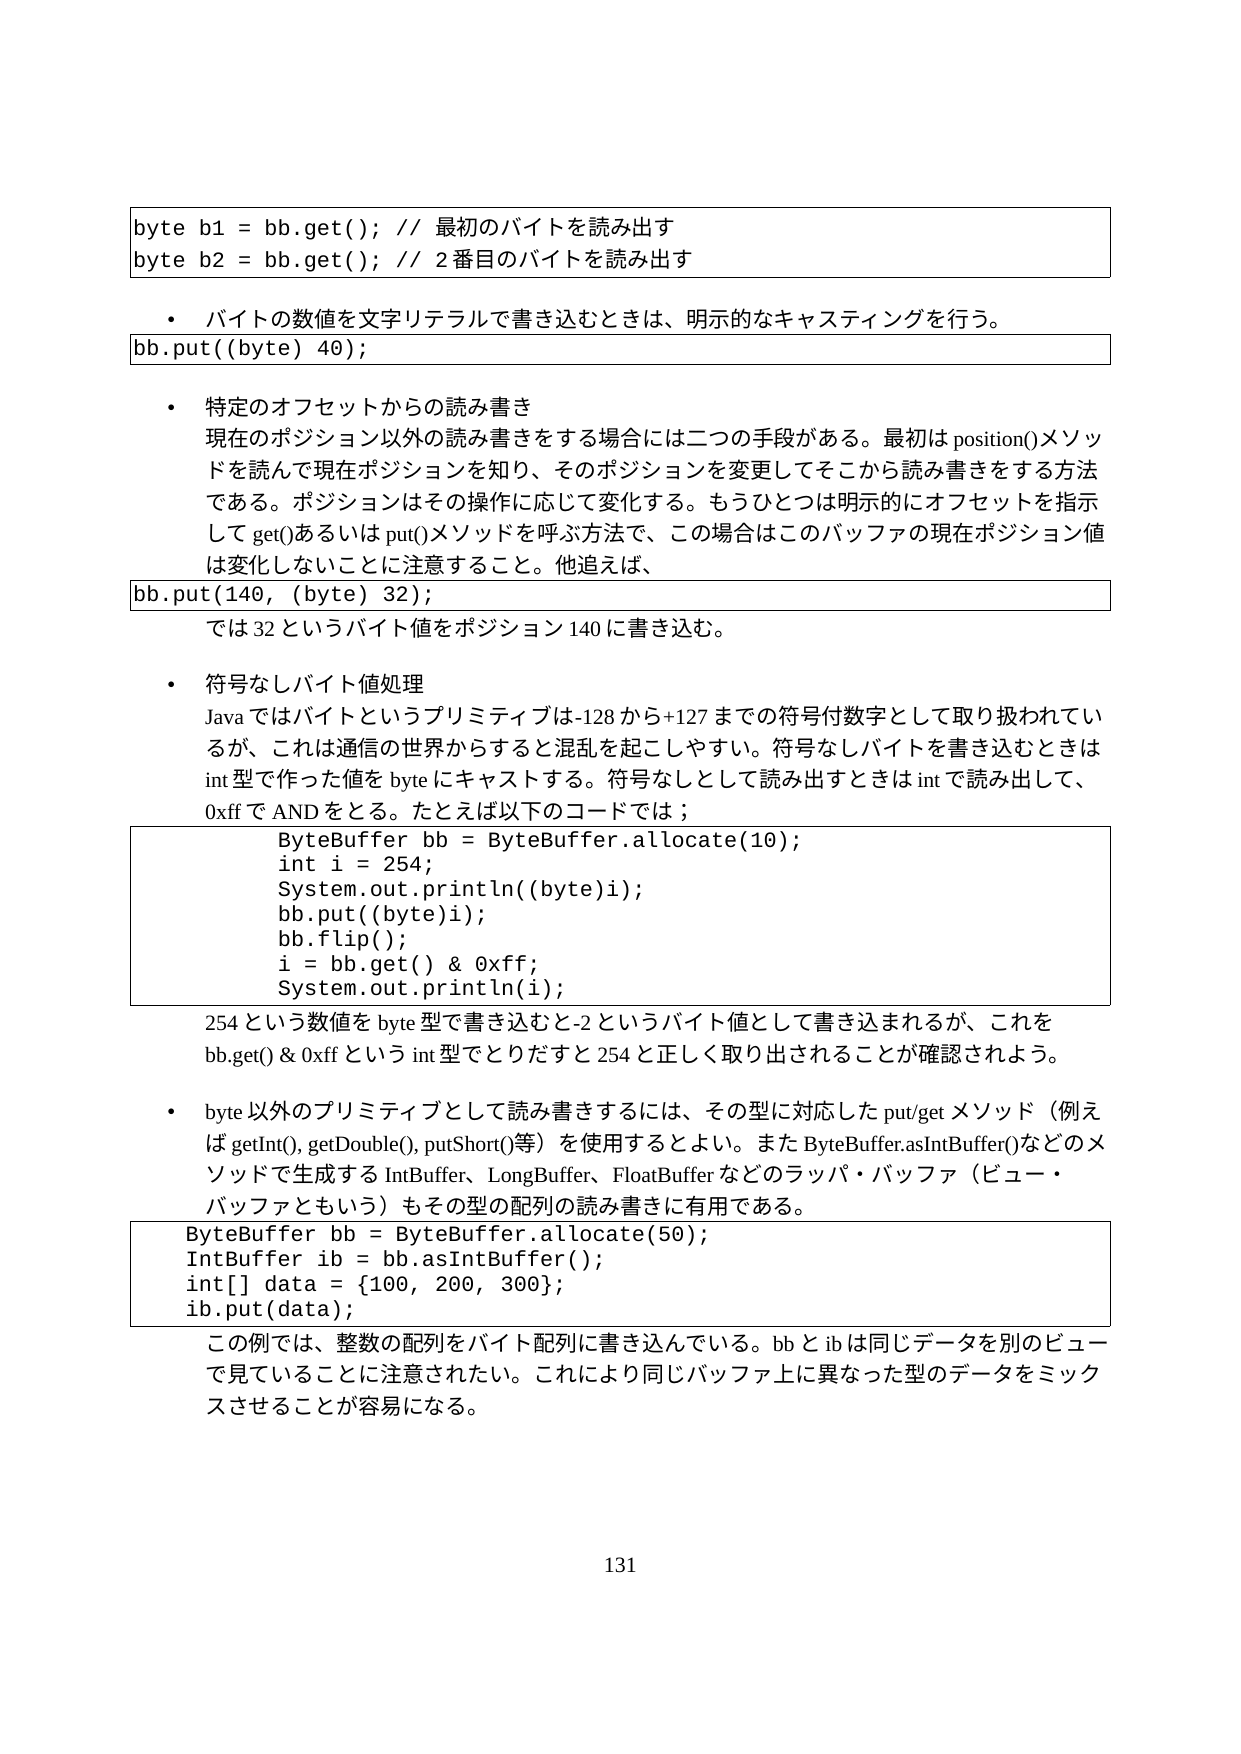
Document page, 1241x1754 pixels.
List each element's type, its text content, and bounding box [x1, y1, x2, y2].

list 符号なしバイト値処理 [167, 667, 1110, 699]
text bb.put((byte) 40); [131, 335, 1110, 364]
text System.out.println((byte)i); [131, 875, 1110, 900]
list この例では、整数の配列をバイト配列に書き込んでいる。bbとibは同じデータを別のビューで見ていることに注意されたい。これにより同じバッファ上に異なった型のデータをミックスさせることが容易になる。 [167, 1327, 1110, 1421]
list 特定のオフセットからの読み書き [167, 390, 1110, 421]
text int[] data = {100, 200, 300}; [131, 1270, 1110, 1295]
text bb.flip(); [131, 925, 1110, 950]
text ByteBuffer bb = ByteBuffer.allocate(10); [131, 827, 1110, 851]
text i = bb.get() & 0xff; [131, 950, 1110, 974]
text bb.put((byte)i); [131, 900, 1110, 925]
list では32というバイト値をポジション140に書き込む。 [167, 611, 1110, 642]
text ib.put(data); [131, 1295, 1110, 1326]
text System.out.println(i); [131, 974, 1110, 1005]
list Javaではバイトというプリミティブは-128から+127までの符号付数字として取り扱われているが、これは通信の世界からすると混乱を起こしやすい。符号なしバイトを書き込むときはint型で作った値をbyteにキャストする。符号なしとして読み出すときはintで読み出して、0xffでANDをとる。たとえば以下のコードでは； [167, 699, 1110, 826]
text int i = 254; [131, 851, 1110, 875]
text IntBuffer ib = bb.asIntBuffer(); [131, 1245, 1110, 1270]
list byte以外のプリミティブとして読み書きするには、その型に対応したput/getメソッド（例えばgetInt(), getDouble(), putShort()等）を使用するとよい。またByteBuffer.asIntBuffer()などのメソッドで生成するIntBuffer、LongBuffer、FloatBufferなどのラッパ・バッファ（ビュー・バッファともいう）もその型の配列の読み書きに有用である。 [167, 1094, 1110, 1221]
text byte b2 = bb.get(); // 2番目のバイトを読み出す [131, 239, 1110, 277]
text bb.put(140, (byte) 32); [131, 581, 1110, 610]
list バイトの数値を文字リテラルで書き込むときは、明示的なキャスティングを行う。 [167, 302, 1110, 334]
text byte b1 = bb.get(); // 最初のバイトを読み出す [131, 208, 1110, 239]
list 現在のポジション以外の読み書きをする場合には二つの手段がある。最初はposition()メソッドを読んで現在ポジションを知り、そのポジションを変更してそこから読み書きをする方法である。ポジションはその操作に応じて変化する。もうひとつは明示的にオフセットを指示してget()あるいはput()メソッドを呼ぶ方法で、この場合はこのバッファの現在ポジション値は変化しないことに注意すること。他追えば、 [167, 421, 1110, 580]
list 254という数値をbyte型で書き込むと-2というバイト値として書き込まれるが、これをbb.get() & 0xffというint型でとりだすと254と正しく取り出されることが確認されよう。 [167, 1006, 1110, 1069]
text ByteBuffer bb = ByteBuffer.allocate(50); [131, 1222, 1110, 1245]
